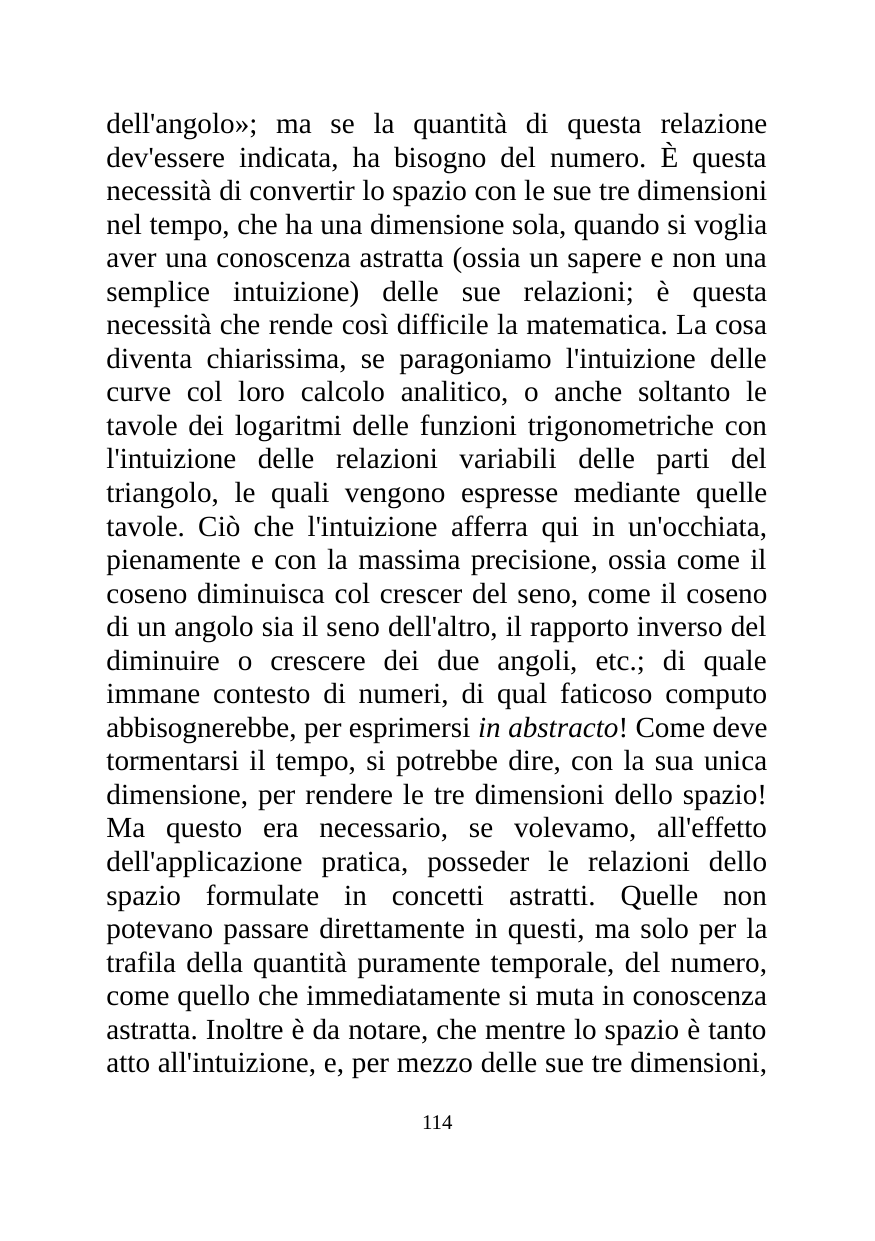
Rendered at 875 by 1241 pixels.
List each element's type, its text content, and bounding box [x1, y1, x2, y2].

text dell'angolo»; ma se la quantità di questa relazione dev'essere indicata, ha bisogno del numero. È questa necessità di convertir lo spazio con le sue tre dimensioni nel tempo, che ha una dimensione sola, quando si voglia aver una conoscenza astratta (ossia un sapere e non una semplice intuizione) delle sue relazioni; è questa necessità che rende così difficile la matematica. La cosa diventa chiarissima, se paragoniamo l'intuizione delle curve col loro calcolo analitico, o anche soltanto le tavole dei logaritmi delle funzioni trigonometriche con l'intuizione delle relazioni variabili delle parti del triangolo, le quali vengono espresse mediante quelle tavole. Ciò che l'intuizione afferra qui in un'occhiata, pienamente e con la massima precisione, ossia come il coseno diminuisca col crescer del seno, come il coseno di un angolo sia il seno dell'altro, il rapporto inverso del diminuire o crescere dei due angoli, etc.; di quale immane contesto di numeri, di qual faticoso computo abbisognerebbe, per esprimersi in abstracto! Come deve tormentarsi il tempo, si potrebbe dire, con la sua unica dimensione, per rendere le tre dimensioni dello spazio! Ma questo era necessario, se volevamo, all'effetto dell'applicazione pratica, posseder le relazioni dello spazio formulate in concetti astratti. Quelle non potevano passare direttamente in questi, ma solo per la trafila della quantità puramente temporale, del numero, come quello che immediatamente si muta in conoscenza astratta. Inoltre è da notare, che mentre lo spazio è tanto atto all'intuizione, e, per mezzo delle sue tre dimensioni, [106, 106, 768, 1079]
